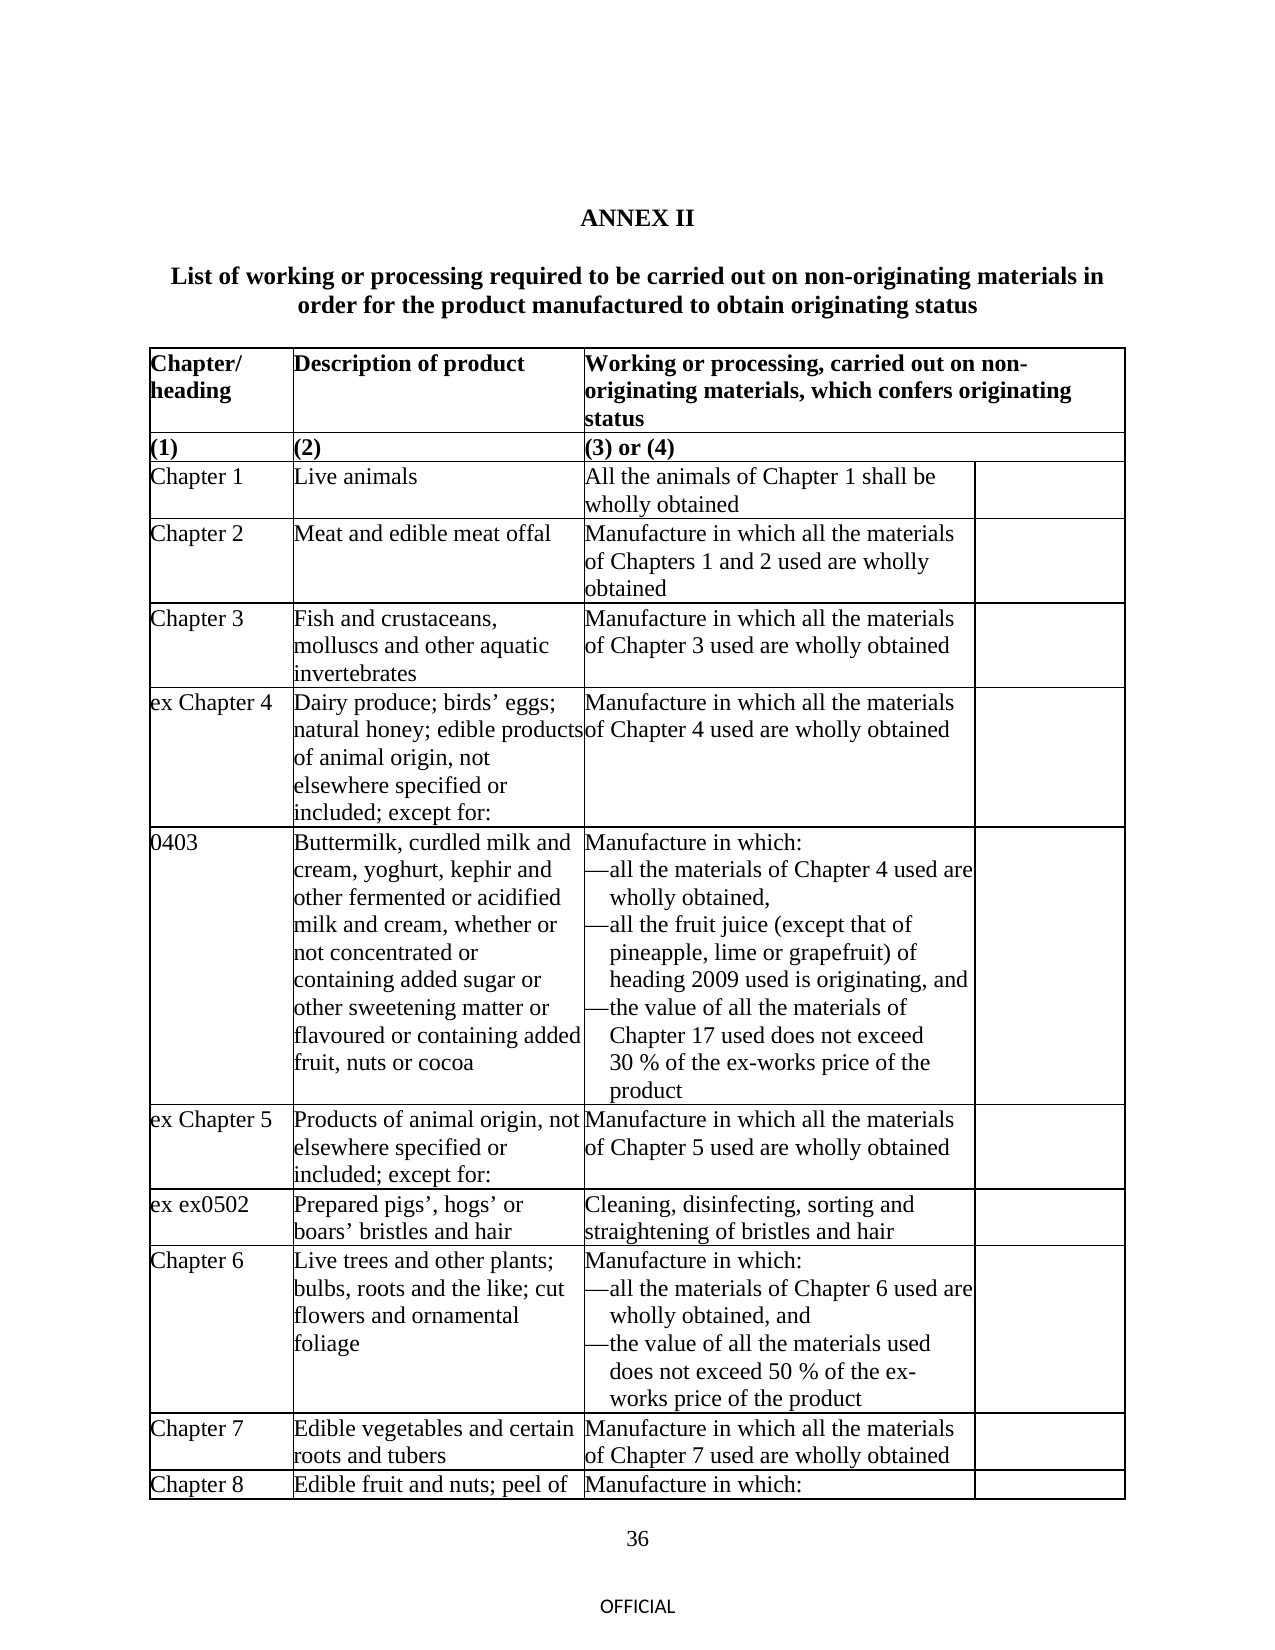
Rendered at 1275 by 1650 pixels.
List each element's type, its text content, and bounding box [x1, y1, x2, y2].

table_cell 0403 [151, 828, 293, 1104]
text List of working or processing required to be carried out on non-originating materials in order for the product manufactured to obtain originating status [150, 261, 1125, 318]
table_header Description of product [294, 349, 584, 432]
table_cell [976, 1246, 1124, 1412]
table_cell Chapter 6 [151, 1246, 293, 1412]
table_cell Manufacture in which all the materials of Chapter 7 used are wholly obtained [585, 1414, 974, 1469]
table_header the value of all the materials of Chapter 17 used does not exceed 30 % of the ex-works price of the product [609, 993, 974, 1103]
table_cell [976, 519, 1124, 602]
table_cell [976, 1414, 1124, 1469]
table_header — [585, 910, 609, 993]
table_cell [976, 828, 1124, 1104]
table_cell [976, 462, 1124, 518]
table_cell Chapter 8 [151, 1471, 293, 1498]
table_cell (2) [294, 433, 584, 461]
table_cell Chapter 7 [151, 1414, 293, 1469]
table_cell All the animals of Chapter 1 shall be wholly obtained [585, 462, 974, 518]
table_cell Manufacture in which: [585, 1246, 974, 1412]
table_cell ex Chapter 4 [151, 688, 293, 826]
table_cell [976, 604, 1124, 686]
table_cell (1) [151, 433, 293, 461]
table_cell ex ex0502 [151, 1190, 293, 1245]
table_cell Dairy produce; birds’ eggs; natural honey; edible products of animal origin, not elsewhere specified or included; except for: [294, 688, 584, 826]
table_header all the fruit juice (except that of pineapple, lime or grapefruit) of heading 2009 used is originating, and [609, 910, 974, 993]
table_cell Chapter 2 [151, 519, 293, 602]
table_header the value of all the materials used does not exceed 50 % of the ex-works price of the product [609, 1329, 974, 1412]
table_cell Chapter 3 [151, 604, 293, 686]
table_cell (3) or (4) [585, 433, 1124, 461]
table_cell Manufacture in which all the materials of Chapter 5 used are wholly obtained [585, 1105, 974, 1188]
table_header all the materials of Chapter 4 used are wholly obtained, [609, 855, 974, 910]
table_cell ex Chapter 5 [151, 1105, 293, 1188]
table_cell Fish and crustaceans, molluscs and other aquatic invertebrates [294, 604, 584, 686]
text ANNEX II [150, 203, 1125, 232]
table_cell [976, 1471, 1124, 1498]
table_cell Manufacture in which: [585, 828, 974, 1104]
table_header — [585, 855, 609, 910]
table_cell Prepared pigs’, hogs’ or boars’ bristles and hair [294, 1190, 584, 1245]
table_cell [976, 1105, 1124, 1188]
table_cell Live animals [294, 462, 584, 518]
table_cell Edible fruit and nuts; peel of [294, 1471, 584, 1498]
table_cell Manufacture in which all the materials of Chapter 3 used are wholly obtained [585, 604, 974, 686]
table_cell Manufacture in which all the materials of Chapter 4 used are wholly obtained [585, 688, 974, 826]
table_header Working or processing, carried out on non-originating materials, which confers originating status [585, 349, 1124, 432]
table_header — [585, 993, 609, 1103]
table_cell Meat and edible meat offal [294, 519, 584, 602]
table_cell [976, 688, 1124, 826]
table_header — [585, 1329, 609, 1412]
table_header all the materials of Chapter 6 used are wholly obtained, and [609, 1274, 974, 1329]
table_cell Edible vegetables and certain roots and tubers [294, 1414, 584, 1469]
table_cell [976, 1190, 1124, 1245]
table_header Chapter/heading [151, 349, 293, 432]
table_cell Manufacture in which: [585, 1471, 974, 1498]
table_cell Buttermilk, curdled milk and cream, yoghurt, kephir and other fermented or acidified milk and cream, whether or not concentrated or containing added sugar or other sweetening matter or flavoured or containing added fruit, nuts or cocoa [294, 828, 584, 1104]
table_header — [585, 1274, 609, 1329]
table_cell Chapter 1 [151, 462, 293, 518]
table_cell Products of animal origin, not elsewhere specified or included; except for: [294, 1105, 584, 1188]
table_cell Cleaning, disinfecting, sorting and straightening of bristles and hair [585, 1190, 974, 1245]
table_cell Live trees and other plants; bulbs, roots and the like; cut flowers and ornamental foliage [294, 1246, 584, 1412]
table_cell Manufacture in which all the materials of Chapters 1 and 2 used are wholly obtained [585, 519, 974, 602]
